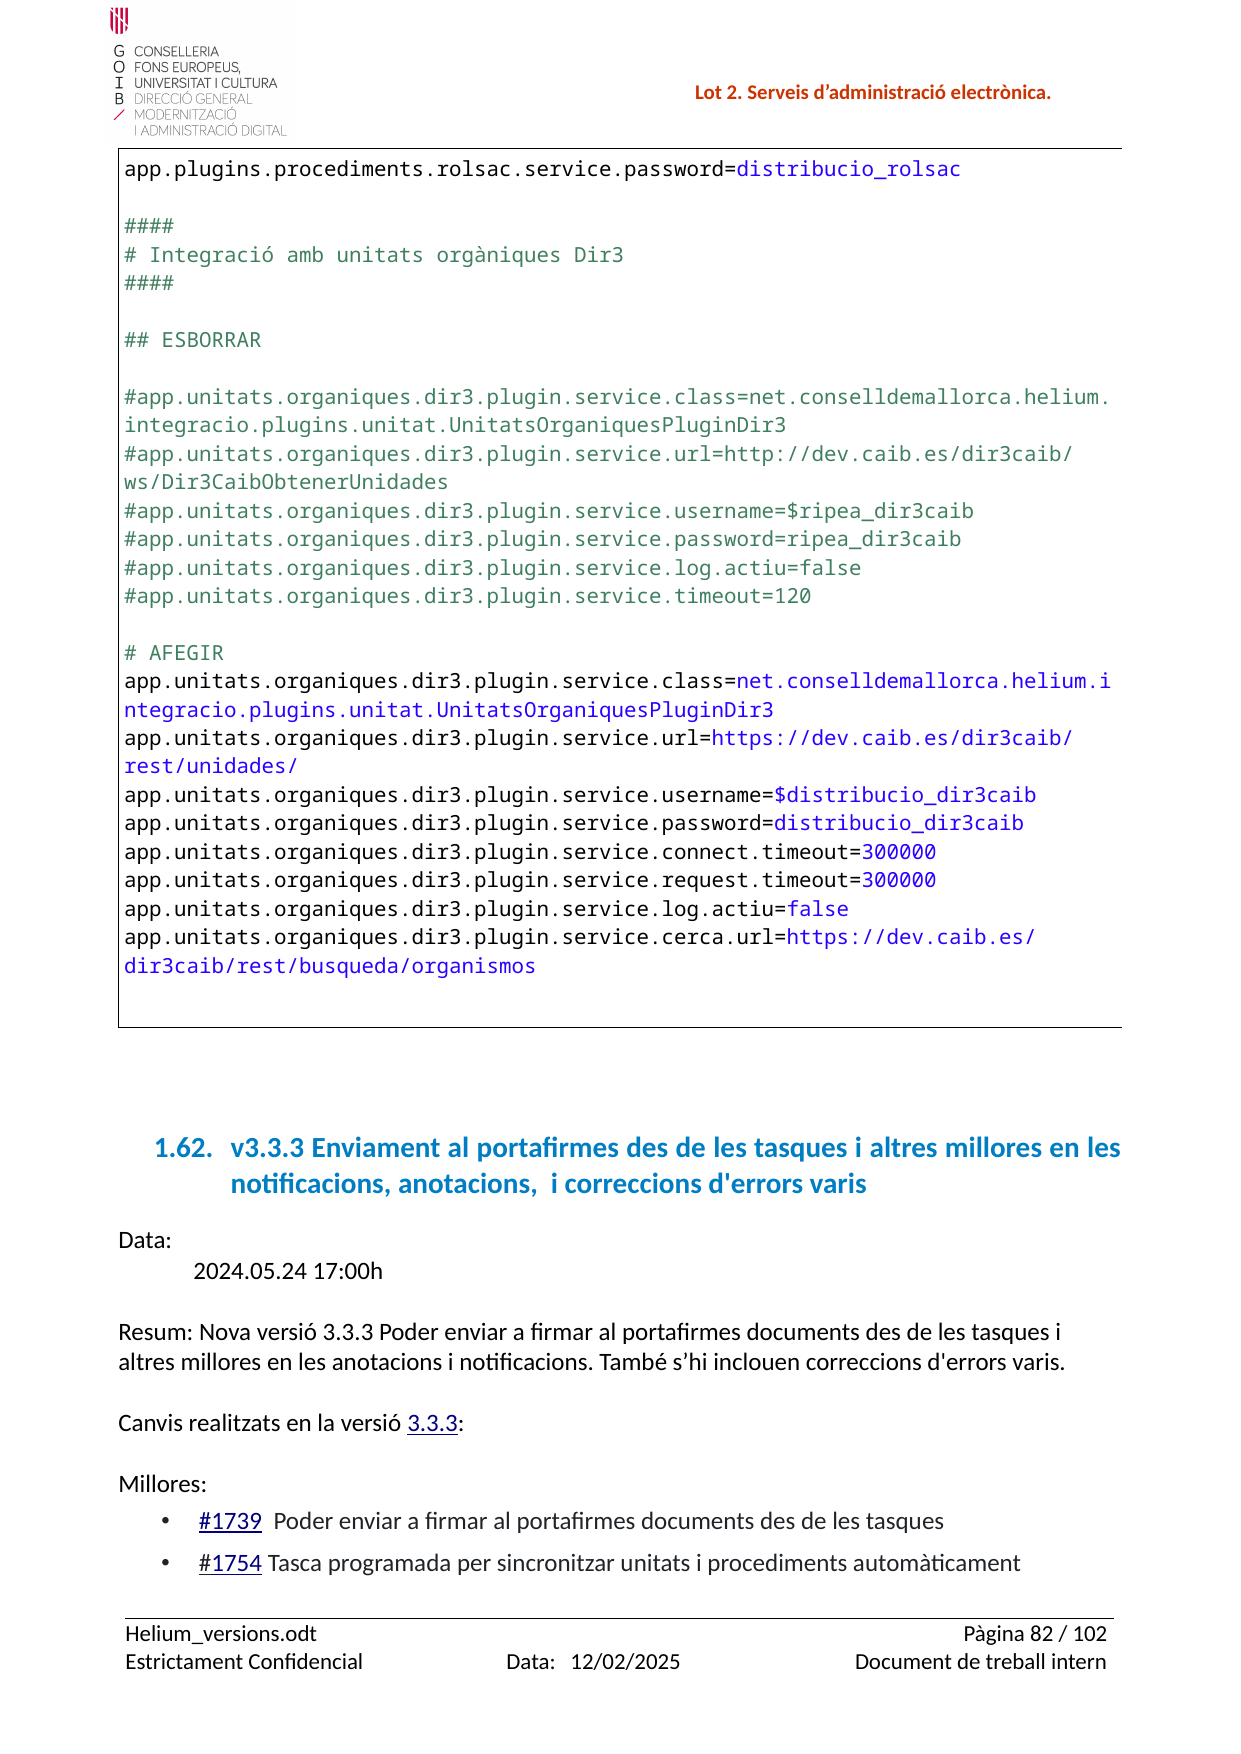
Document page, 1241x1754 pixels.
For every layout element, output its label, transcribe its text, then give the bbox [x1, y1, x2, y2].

picture [100, 0, 297, 144]
text Millores: [118, 1469, 1122, 1499]
table_header app.plugins.procediments.rolsac.service.password=distribucio_rolsac #### # Integració amb unitats orgàniques Dir3 #### ## ESBORRAR #app.unitats.organiques.dir3.plugin.service.class=net.conselldemallorca.helium.integracio.plugins.unitat.UnitatsOrganiquesPluginDir3 #app.unitats.organiques.dir3.plugin.service.url=http://dev.caib.es/dir3caib/ws/Dir3CaibObtenerUnidades #app.unitats.organiques.dir3.plugin.service.username=$ripea_dir3caib #app.unitats.organiques.dir3.plugin.service.password=ripea_dir3caib #app.unitats.organiques.dir3.plugin.service.log.actiu=false #app.unitats.organiques.dir3.plugin.service.timeout=120 # AFEGIR app.unitats.organiques.dir3.plugin.service.class=net.conselldemallorca.helium.integracio.plugins.unitat.UnitatsOrganiquesPluginDir3 app.unitats.organiques.dir3.plugin.service.url=https://dev.caib.es/dir3caib/rest/unidades/ app.unitats.organiques.dir3.plugin.service.username=$distribucio_dir3caib app.unitats.organiques.dir3.plugin.service.password=distribucio_dir3caib app.unitats.organiques.dir3.plugin.service.connect.timeout=300000 app.unitats.organiques.dir3.plugin.service.request.timeout=300000 app.unitats.organiques.dir3.plugin.service.log.actiu=false app.unitats.organiques.dir3.plugin.service.cerca.url=https://dev.caib.es/dir3caib/rest/busqueda/organismos [119, 149, 1122, 1027]
text 2024.05.24 17:00h [118, 1255, 1122, 1286]
text Canvis realitzats en la versió 3.3.3: [118, 1408, 1122, 1438]
list #1739 Poder enviar a firmar al portafirmes documents des de les tasques [161, 1505, 1122, 1536]
text Resum: Nova versió 3.3.3 Poder enviar a firmar al portafirmes documents des de les tasques i altres millores en les anotacions i notificacions. També s’hi inclouen correccions d'errors varis. [118, 1316, 1122, 1377]
text Data: [118, 1224, 1122, 1255]
list #1754 Tasca programada per sincronitzar unitats i procediments automàticament [161, 1547, 1122, 1578]
subtitle v3.3.3 Enviament al portafirmes des de les tasques i altres millores en les notificacions, anotacions, i correccions d'errors varis [153, 1129, 1122, 1201]
